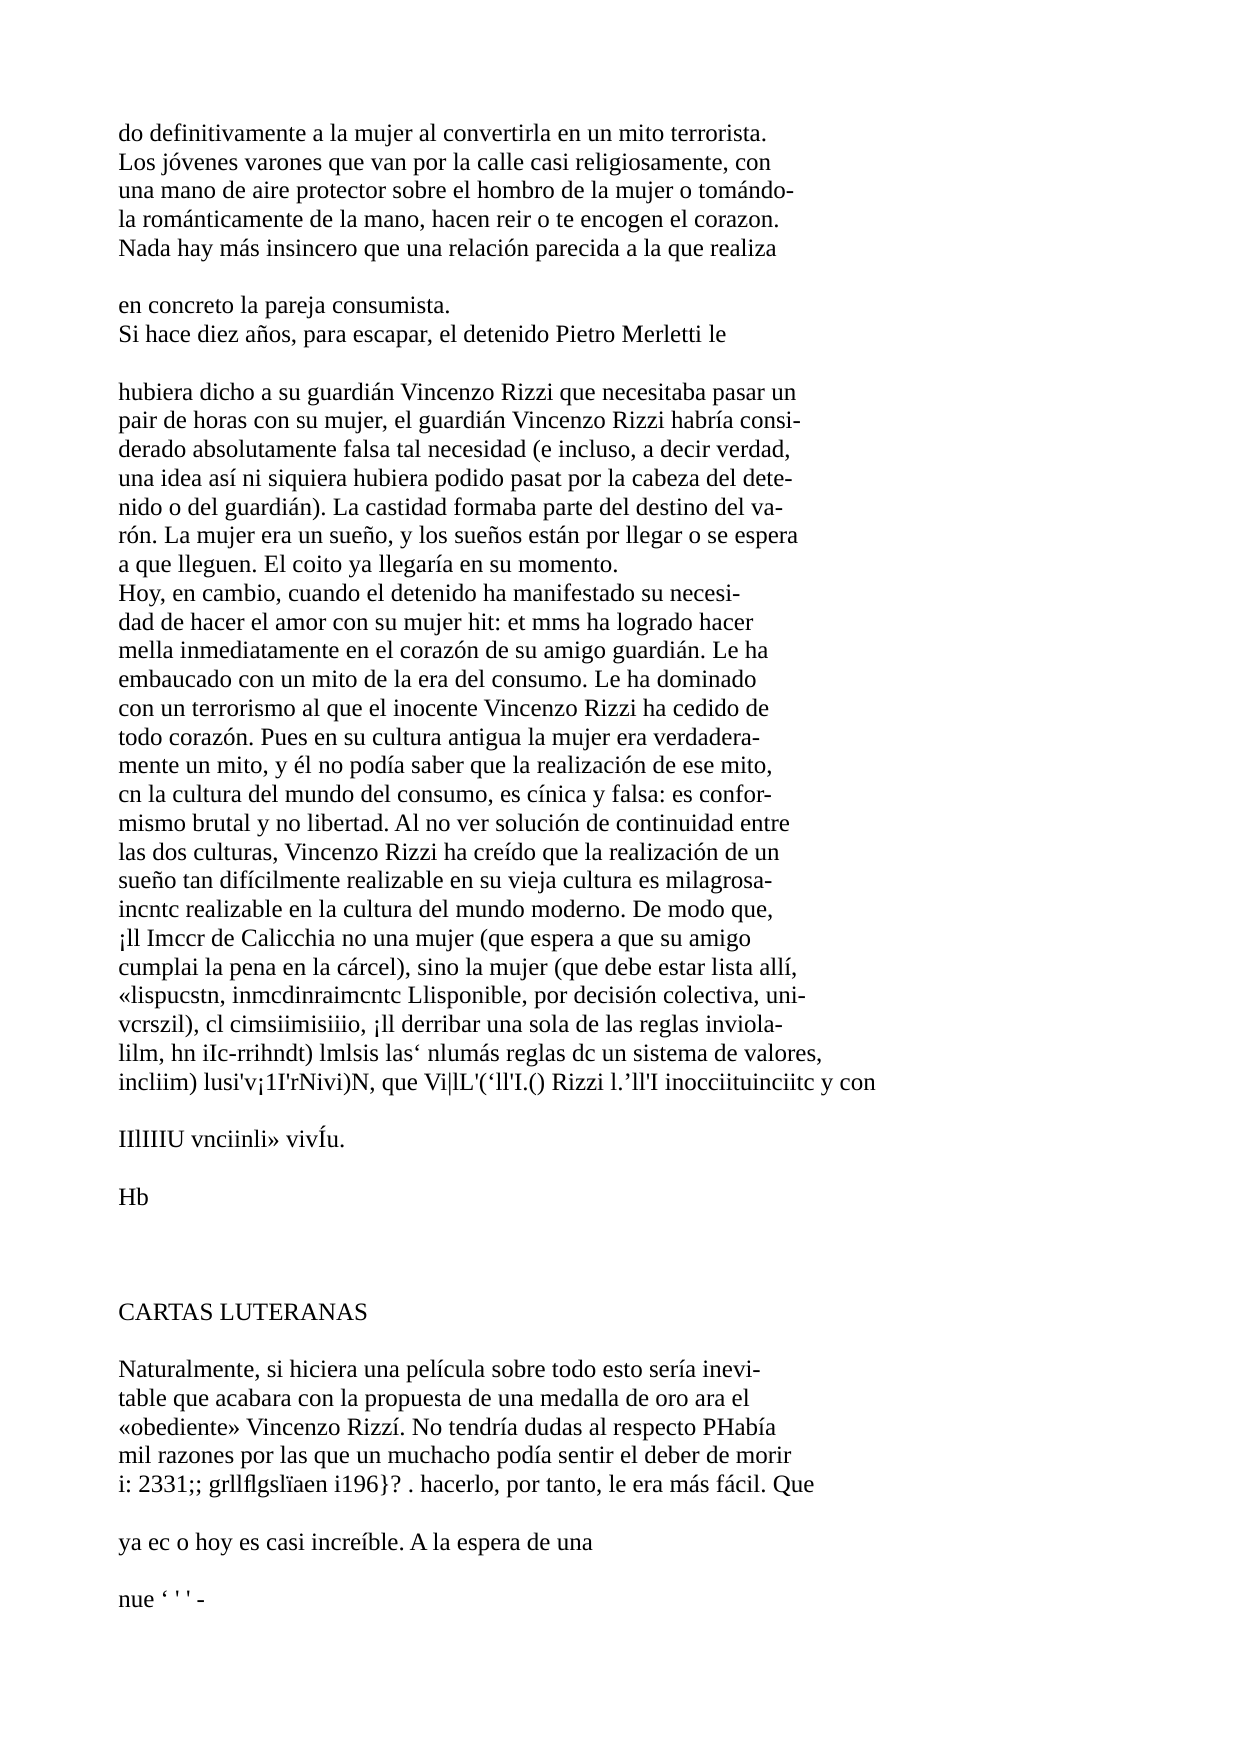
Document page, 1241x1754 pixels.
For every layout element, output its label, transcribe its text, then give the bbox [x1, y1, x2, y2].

text a que lleguen. El coito ya llegaría en su momento. [118, 549, 1122, 578]
text derado absolutamente falsa tal necesidad (e incluso, a decir verdad, [118, 434, 1122, 463]
text vcrszil), cl cimsiimisiiio, ¡ll derribar una sola de las reglas inviola- [118, 1009, 1122, 1038]
text la románticamente de la mano, hacen reir o te encogen el corazon. [118, 204, 1122, 233]
text rón. La mujer era un sueño, y los sueños están por llegar o se espera [118, 521, 1122, 549]
text i: 2331;; grllﬂgslïaen i196}? . hacerlo, por tanto, le era más fácil. Que [118, 1469, 1122, 1498]
text en concreto la pareja consumista. [118, 291, 1122, 319]
text con un terrorismo al que el inocente Vincenzo Rizzi ha cedido de [118, 693, 1122, 722]
text todo corazón. Pues en su cultura antigua la mujer era verdadera- [118, 722, 1122, 751]
text Hoy, en cambio, cuando el detenido ha manifestado su necesi- [118, 578, 1122, 607]
text ¡ll Imccr de Calicchia no una mujer (que espera a que su amigo [118, 923, 1122, 952]
text mella inmediatamente en el corazón de su amigo guardián. Le ha [118, 636, 1122, 664]
text nue ‘ ' ' - [118, 1584, 1122, 1613]
text table que acabara con la propuesta de una medalla de oro ara el [118, 1383, 1122, 1412]
text dad de hacer el amor con su mujer hit: et mms ha logrado hacer [118, 607, 1122, 636]
text incntc realizable en la cultura del mundo moderno. De modo que, [118, 894, 1122, 923]
text IIlIIIU vnciinli» vivÍu. [118, 1124, 1122, 1153]
text Si hace diez años, para escapar, el detenido Pietro Merletti le [118, 319, 1122, 348]
text cn la cultura del mundo del consumo, es cínica y falsa: es confor- [118, 779, 1122, 808]
text embaucado con un mito de la era del consumo. Le ha dominado [118, 664, 1122, 693]
text las dos culturas, Vincenzo Rizzi ha creído que la realización de un [118, 837, 1122, 866]
text lilm, hn iIc-rrihndt) lmlsis las‘ nlumás reglas dc un sistema de valores, [118, 1038, 1122, 1067]
text sueño tan difícilmente realizable en su vieja cultura es milagrosa- [118, 866, 1122, 894]
text pair de horas con su mujer, el guardián Vincenzo Rizzi habría consi- [118, 406, 1122, 434]
text incliim) lusi'v¡1I'rNivi)N, que Vi|lL'(‘ll'I.() Rizzi l.’ll'I inocciituinciitc y con [118, 1067, 1122, 1096]
text mil razones por las que un muchacho podía sentir el deber de morir [118, 1441, 1122, 1469]
text «obediente» Vincenzo Rizzí. No tendría dudas al respecto PHabía [118, 1412, 1122, 1441]
text Nada hay más insincero que una relación parecida a la que realiza [118, 233, 1122, 262]
text nido o del guardián). La castidad formaba parte del destino del va- [118, 492, 1122, 521]
text «lispucstn, inmcdinraimcntc Llisponible, por decisión colectiva, uni- [118, 981, 1122, 1009]
text hubiera dicho a su guardián Vincenzo Rizzi que necesitaba pasar un [118, 377, 1122, 406]
text do definitivamente a la mujer al convertirla en un mito terrorista. [118, 118, 1122, 147]
text Hb [118, 1182, 1122, 1211]
text CARTAS LUTERANAS [118, 1297, 1122, 1326]
text Los jóvenes varones que van por la calle casi religiosamente, con [118, 147, 1122, 176]
text una mano de aire protector sobre el hombro de la mujer o tomándo- [118, 176, 1122, 204]
text mente un mito, y él no podía saber que la realización de ese mito, [118, 751, 1122, 779]
text Naturalmente, si hiciera una película sobre todo esto sería inevi- [118, 1354, 1122, 1383]
text mismo brutal y no libertad. Al no ver solución de continuidad entre [118, 808, 1122, 837]
text cumplai la pena en la cárcel), sino la mujer (que debe estar lista allí, [118, 952, 1122, 981]
text ya ec o hoy es casi increíble. A la espera de una [118, 1527, 1122, 1556]
text una idea así ni siquiera hubiera podido pasat por la cabeza del dete- [118, 463, 1122, 492]
